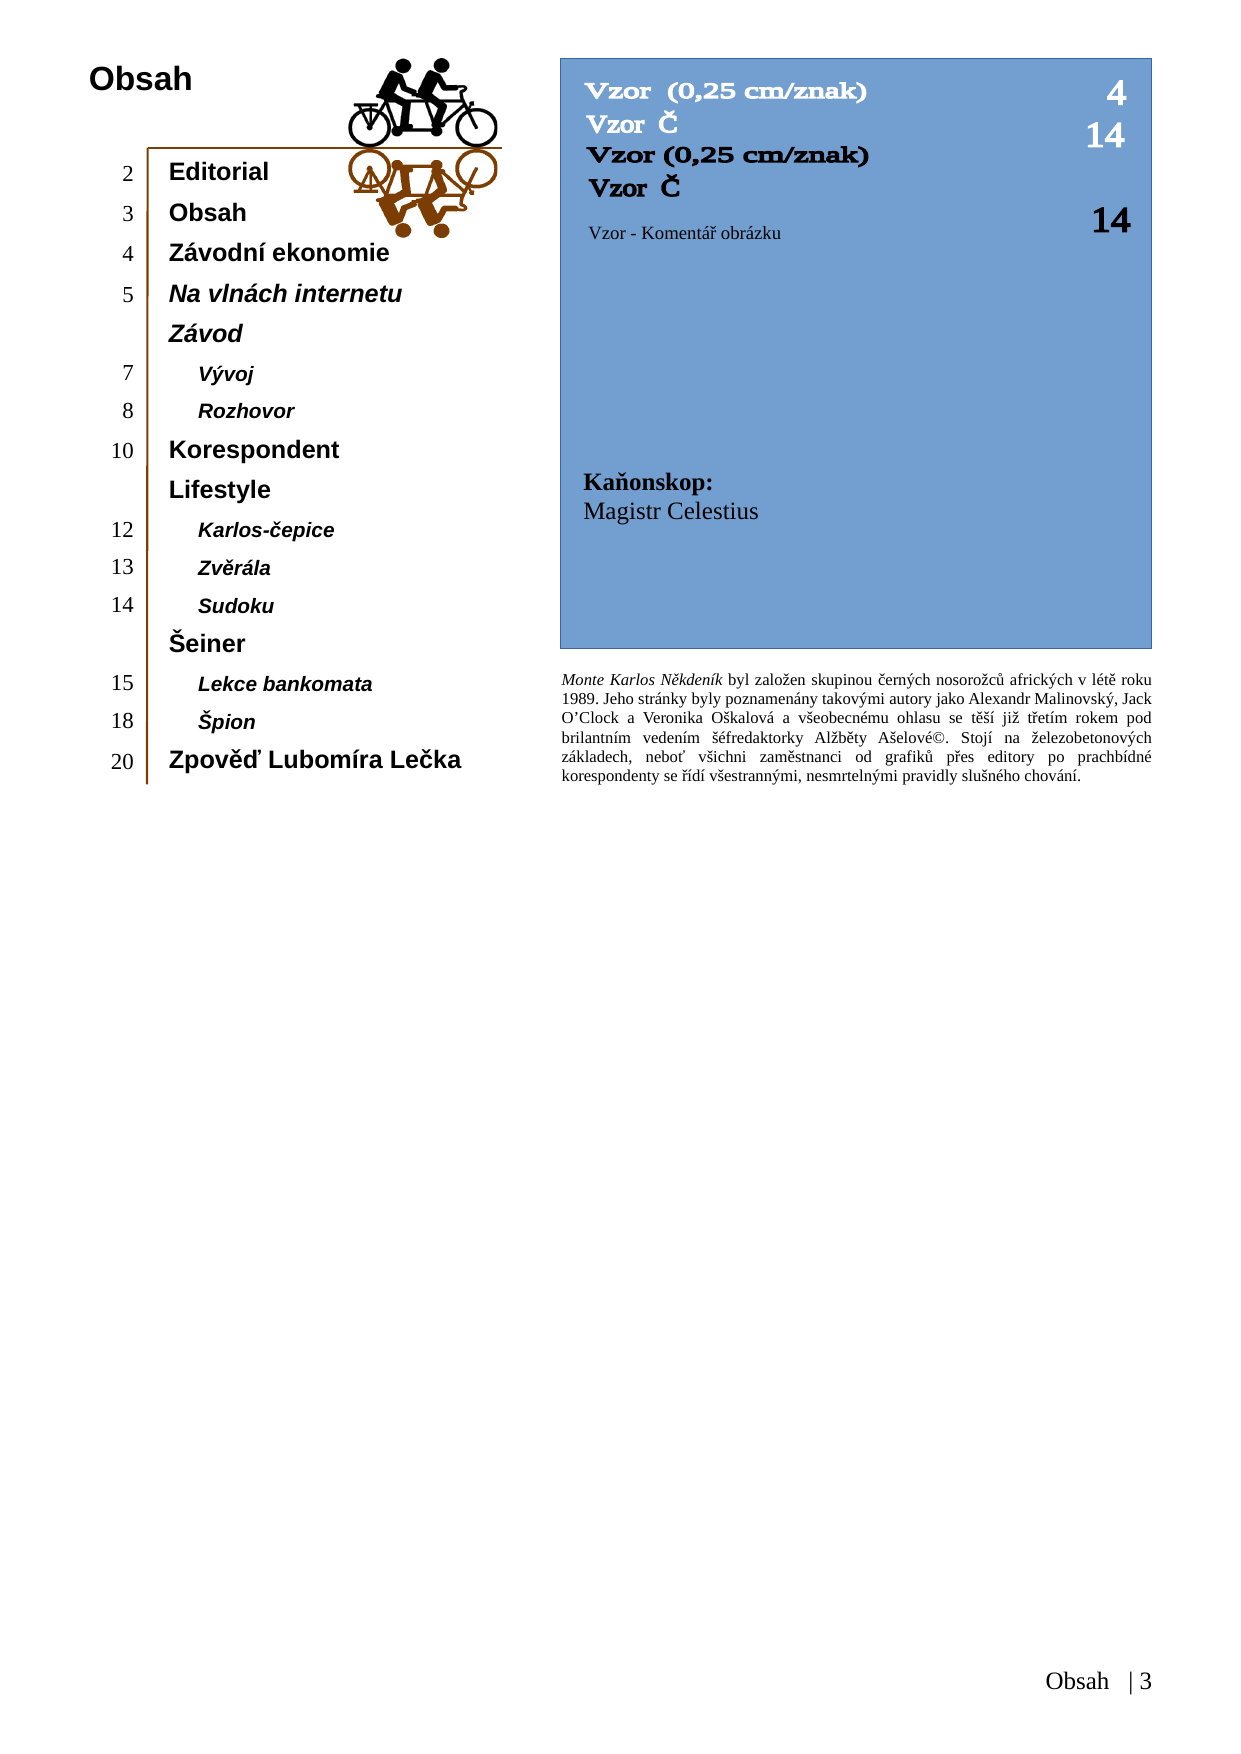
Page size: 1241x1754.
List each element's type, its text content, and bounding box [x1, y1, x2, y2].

table_cell Zvěrála [151, 548, 560, 586]
table_cell 12 [92, 510, 146, 548]
table_cell [92, 470, 146, 510]
table_cell 8 [92, 391, 146, 429]
table_cell Zpověď Lubomíra Lečka [151, 739, 1093, 780]
table_cell Lekce bankomata [151, 664, 1093, 702]
table_cell Karlos-čepice [151, 510, 560, 548]
table_header Editorial [151, 151, 348, 192]
table_cell Závodní ekonomie [151, 232, 560, 273]
table_cell Rozhovor [151, 391, 560, 429]
table_cell 3 [92, 192, 146, 232]
table_cell Lifestyle [151, 470, 560, 510]
table_cell 5 [92, 273, 146, 313]
picture [348, 58, 498, 238]
table_cell [92, 623, 146, 664]
subtitle Obsah [88, 59, 348, 98]
table_cell Obsah [151, 192, 348, 232]
table_cell Závod [151, 313, 560, 353]
table_cell 13 [92, 548, 146, 586]
table_header [498, 151, 560, 192]
table_cell Obsah [151, 780, 1093, 820]
table_cell 14 [92, 586, 146, 623]
table_cell Vývoj [151, 354, 560, 391]
table_cell Špion [151, 702, 1093, 739]
table_header 2 [92, 151, 146, 192]
table_cell Korespondent [151, 429, 560, 469]
table_cell [92, 313, 146, 353]
table_cell Na vlnách internetu [151, 273, 560, 313]
table_cell 7 [92, 354, 146, 391]
table_cell 15 [92, 664, 146, 702]
table_cell 20 [92, 739, 145, 780]
table_cell 18 [92, 702, 146, 739]
table_cell 4 [92, 232, 146, 273]
table_cell Sudoku [151, 586, 560, 623]
table_cell 10 [92, 429, 146, 469]
table_cell Šeiner [151, 623, 1093, 664]
table_cell [498, 192, 560, 232]
subtitle [498, 59, 560, 98]
table_cell [92, 780, 151, 820]
